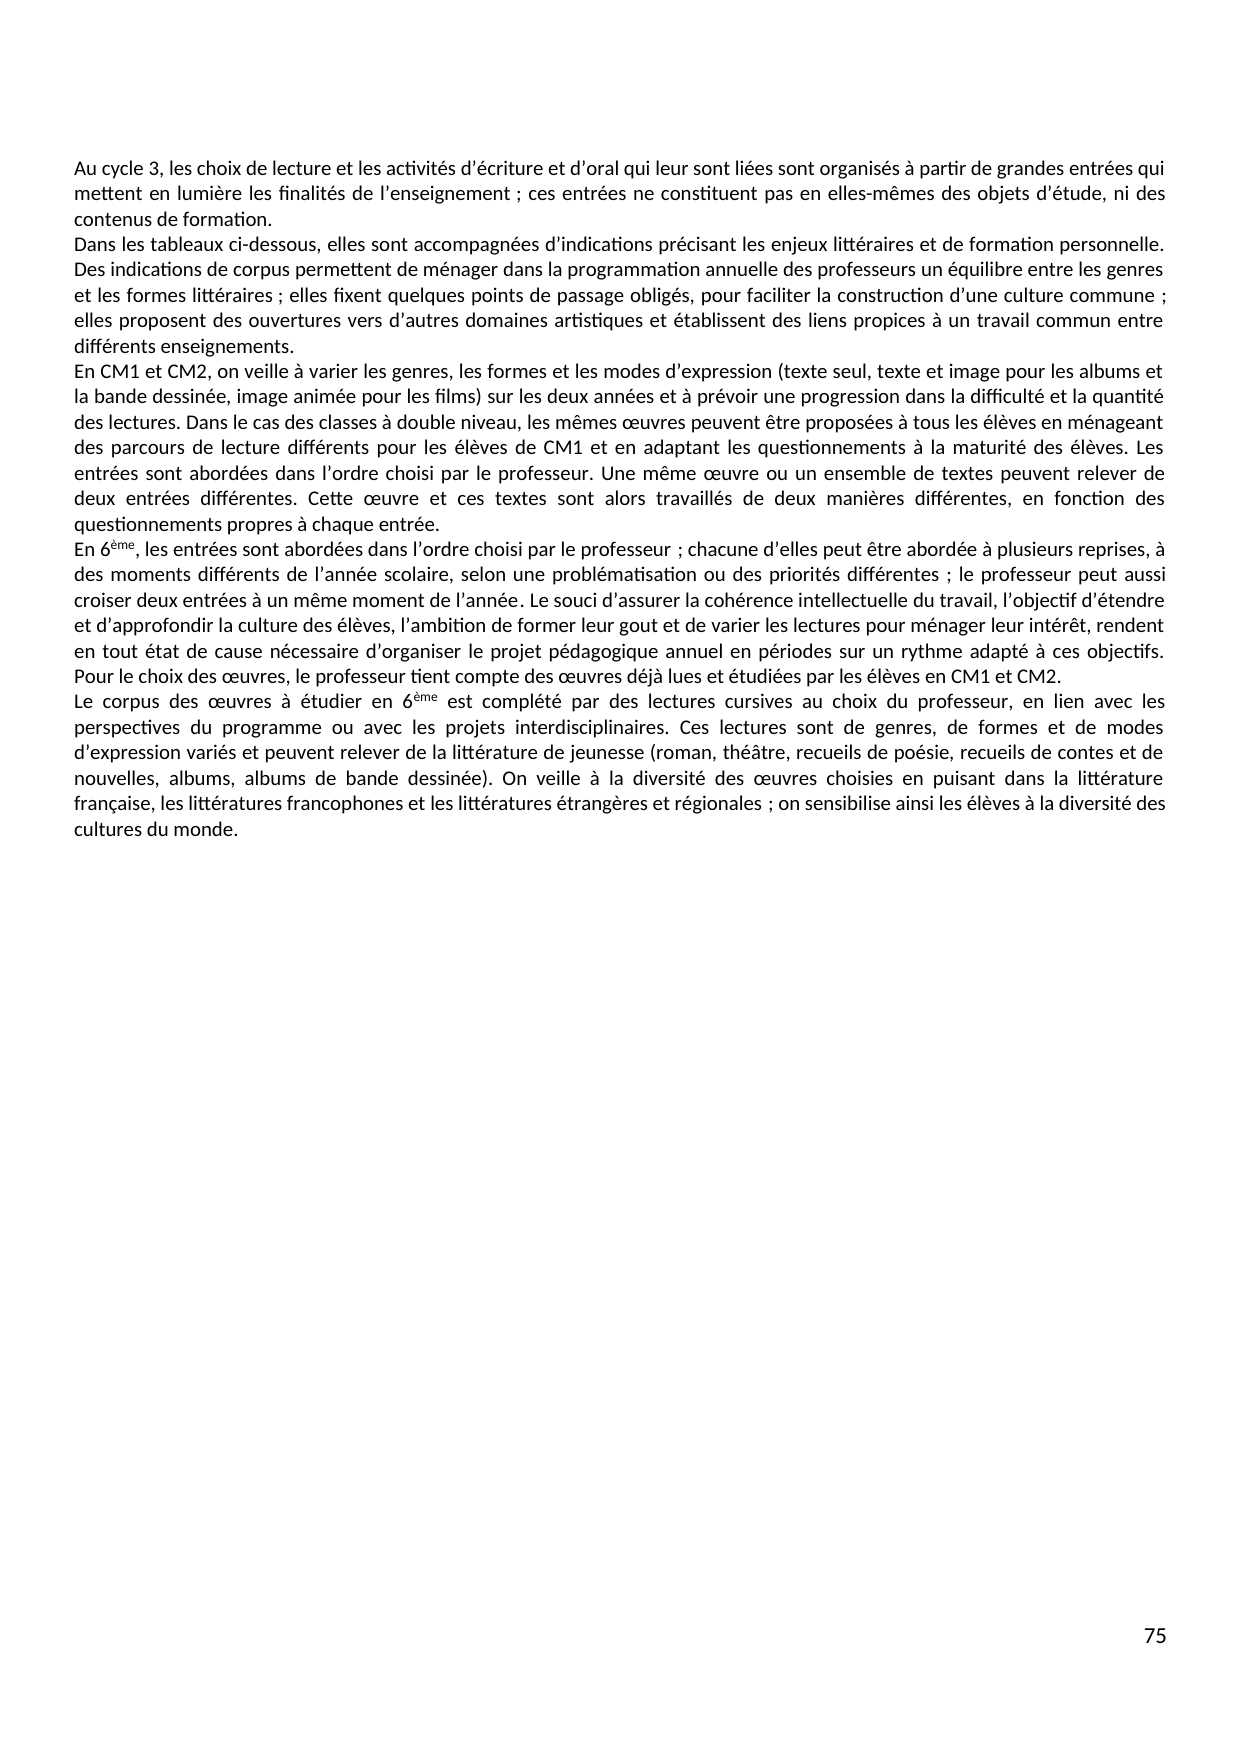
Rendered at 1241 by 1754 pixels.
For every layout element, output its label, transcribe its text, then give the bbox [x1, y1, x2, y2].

text En CM1 et CM2, on veille à varier les genres, les formes et les modes d’expression (texte seul, texte et image pour les albums et la bande dessinée, image animée pour les films) sur les deux années et à prévoir une progression dans la difficulté et la quantité des lectures. Dans le cas des classes à double niveau, les mêmes œuvres peuvent être proposées à tous les élèves en ménageant des parcours de lecture différents pour les élèves de CM1 et en adaptant les questionnements à la maturité des élèves. Les entrées sont abordées dans l’ordre choisi par le professeur. Une même œuvre ou un ensemble de textes peuvent relever de deux entrées différentes. Cette œuvre et ces textes sont alors travaillés de deux manières différentes, en fonction des questionnements propres à chaque entrée. [74, 358, 1167, 536]
text Dans les tableaux ci-dessous, elles sont accompagnées d’indications précisant les enjeux littéraires et de formation personnelle. Des indications de corpus permettent de ménager dans la programmation annuelle des professeurs un équilibre entre les genres et les formes littéraires ; elles fixent quelques points de passage obligés, pour faciliter la construction d’une culture commune ; elles proposent des ouvertures vers d’autres domaines artistiques et établissent des liens propices à un travail commun entre différents enseignements. [74, 231, 1167, 358]
text Le corpus des œuvres à étudier en 6ème est complété par des lectures cursives au choix du professeur, en lien avec les perspectives du programme ou avec les projets interdisciplinaires. Ces lectures sont de genres, de formes et de modes d’expression variés et peuvent relever de la littérature de jeunesse (roman, théâtre, recueils de poésie, recueils de contes et de nouvelles, albums, albums de bande dessinée). On veille à la diversité des œuvres choisies en puisant dans la littérature française, les littératures francophones et les littératures étrangères et régionales ; on sensibilise ainsi les élèves à la diversité des cultures du monde. [74, 689, 1167, 841]
text En 6ème, les entrées sont abordées dans l’ordre choisi par le professeur ; chacune d’elles peut être abordée à plusieurs reprises, à des moments différents de l’année scolaire, selon une problématisation ou des priorités différentes ; le professeur peut aussi croiser deux entrées à un même moment de l’année. Le souci d’assurer la cohérence intellectuelle du travail, l’objectif d’étendre et d’approfondir la culture des élèves, l’ambition de former leur gout et de varier les lectures pour ménager leur intérêt, rendent en tout état de cause nécessaire d’organiser le projet pédagogique annuel en périodes sur un rythme adapté à ces objectifs. Pour le choix des œuvres, le professeur tient compte des œuvres déjà lues et étudiées par les élèves en CM1 et CM2. [74, 536, 1167, 689]
text Au cycle 3, les choix de lecture et les activités d’écriture et d’oral qui leur sont liées sont organisés à partir de grandes entrées qui mettent en lumière les finalités de l’enseignement ; ces entrées ne constituent pas en elles-mêmes des objets d’étude, ni des contenus de formation. [74, 155, 1167, 231]
